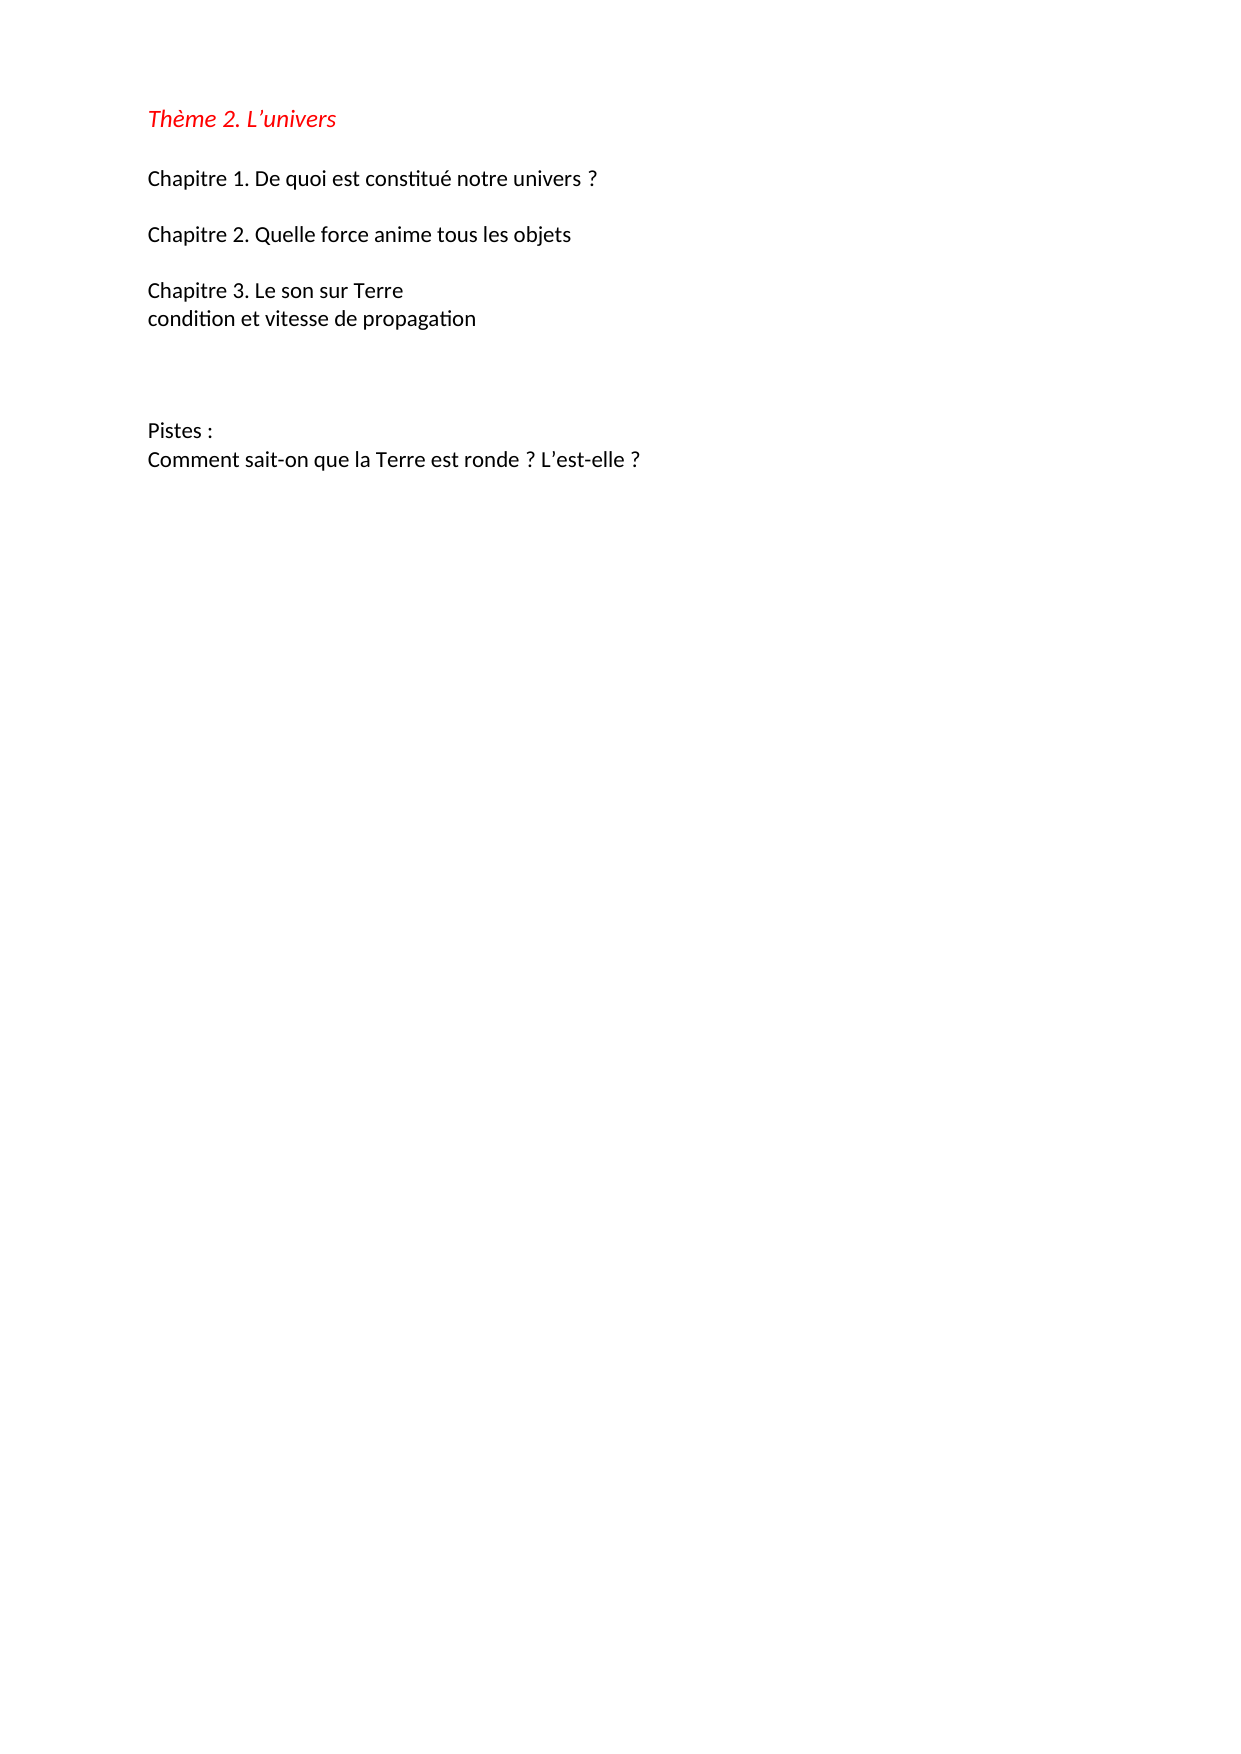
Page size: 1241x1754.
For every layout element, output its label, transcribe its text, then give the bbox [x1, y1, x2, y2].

text Chapitre 3. Le son sur Terre [148, 277, 1152, 304]
text condition et vitesse de propagation [148, 304, 1152, 333]
text Pistes : [148, 417, 1152, 445]
text Thème 2. L’univers [148, 103, 1152, 134]
text Chapitre 1. De quoi est constitué notre univers ? [148, 164, 1152, 192]
text Chapitre 2. Quelle force anime tous les objets [148, 221, 1152, 248]
text Comment sait-on que la Terre est ronde ? L’est-elle ? [148, 445, 1152, 473]
